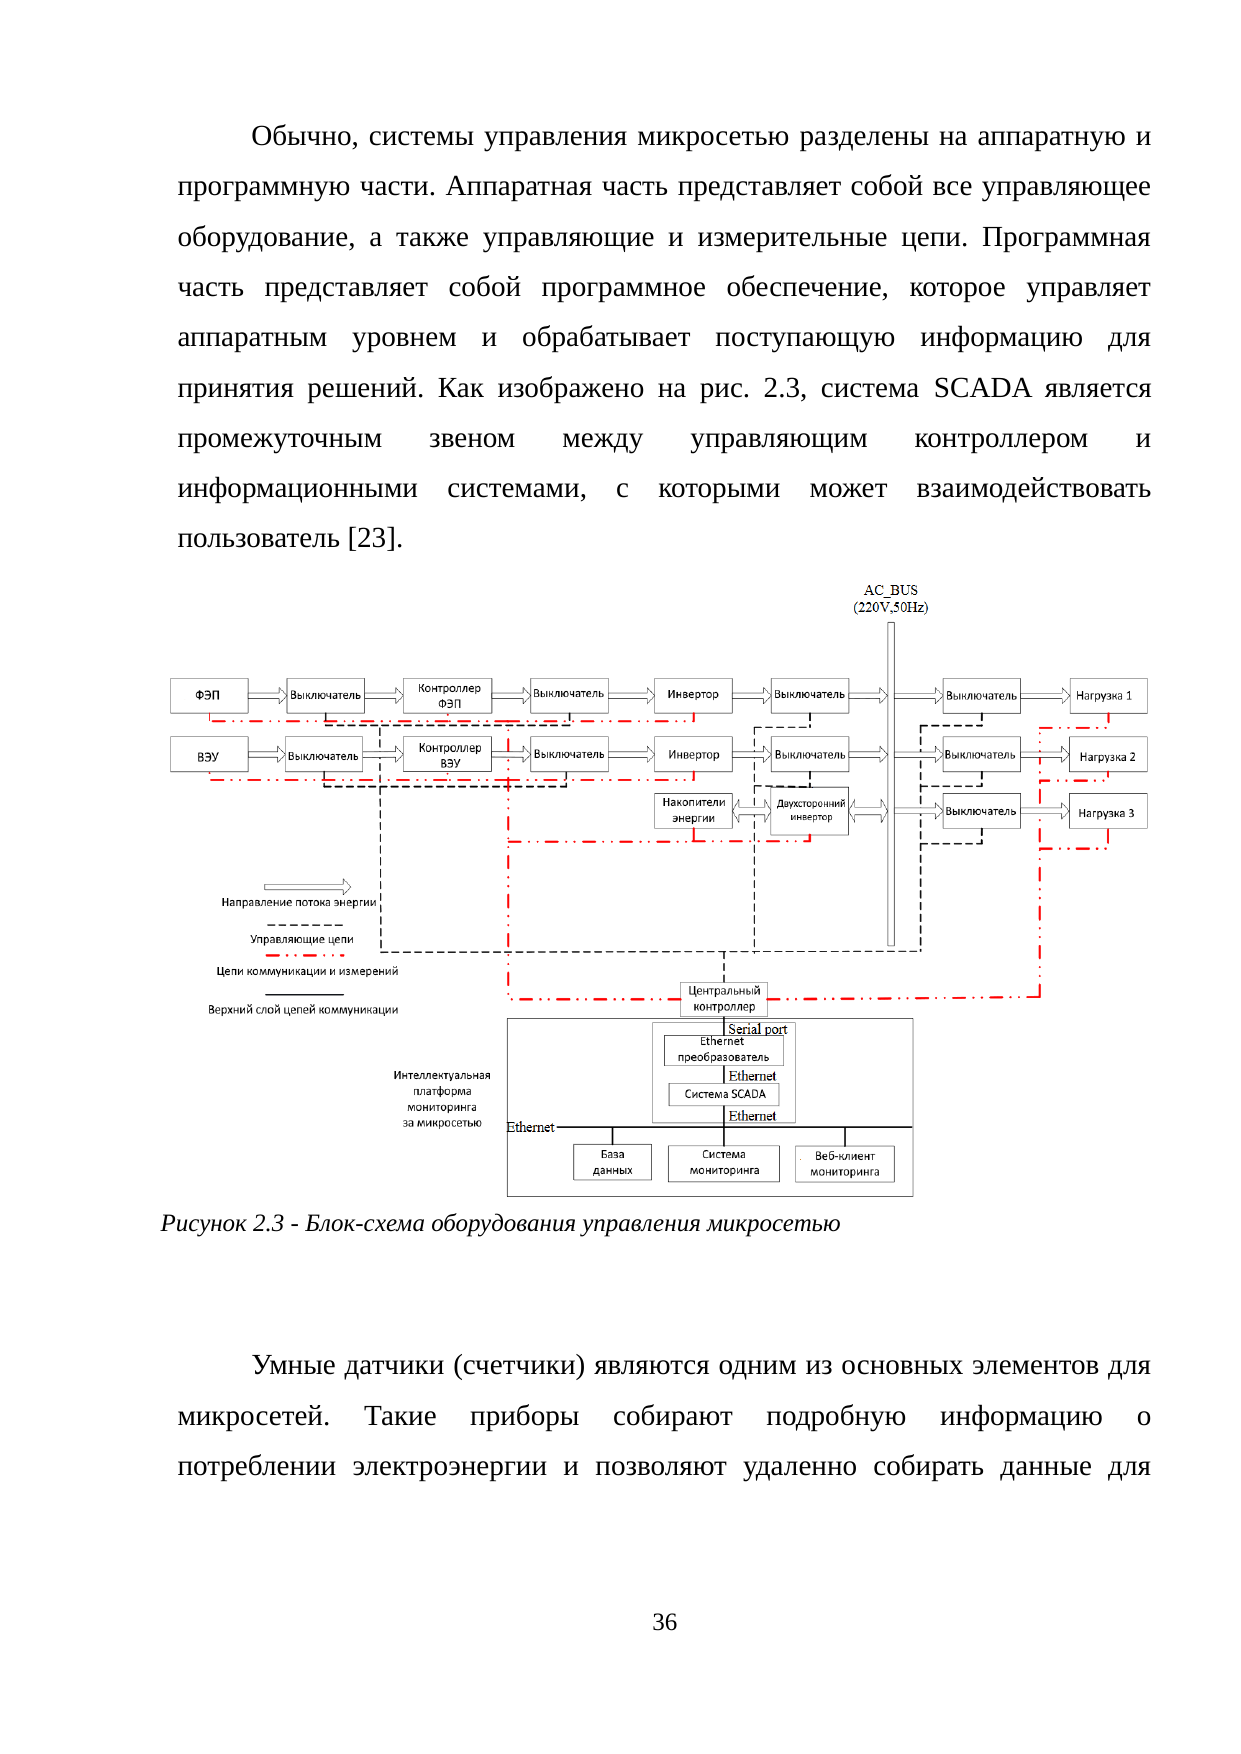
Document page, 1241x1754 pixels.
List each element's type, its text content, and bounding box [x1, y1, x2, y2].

text Рисунок 2.3 - Блок-схема оборудования управления микросетью [160, 1208, 1240, 1236]
picture [160, 574, 1153, 1208]
text Умные датчики (счетчики) являются одним из основных элементов для микросетей. Такие приборы собирают подробную информацию о потреблении электроэнергии и позволяют удаленно собирать данные для [177, 1347, 1152, 1482]
text Обычно, системы управления микросетью разделены на аппаратную и программную части. Аппаратная часть представляет собой все управляющее оборудование, а также управляющие и измерительные цепи. Программная часть представляет собой программное обеспечение, которое управляет аппаратным уровнем и обрабатывает поступающую информацию для принятия решений. Как изображено на рис. 2.3, система SCADA является промежуточным звеном между управляющим контроллером и информационными системами, с которыми может взаимодействовать пользователь [23]. [177, 118, 1152, 554]
